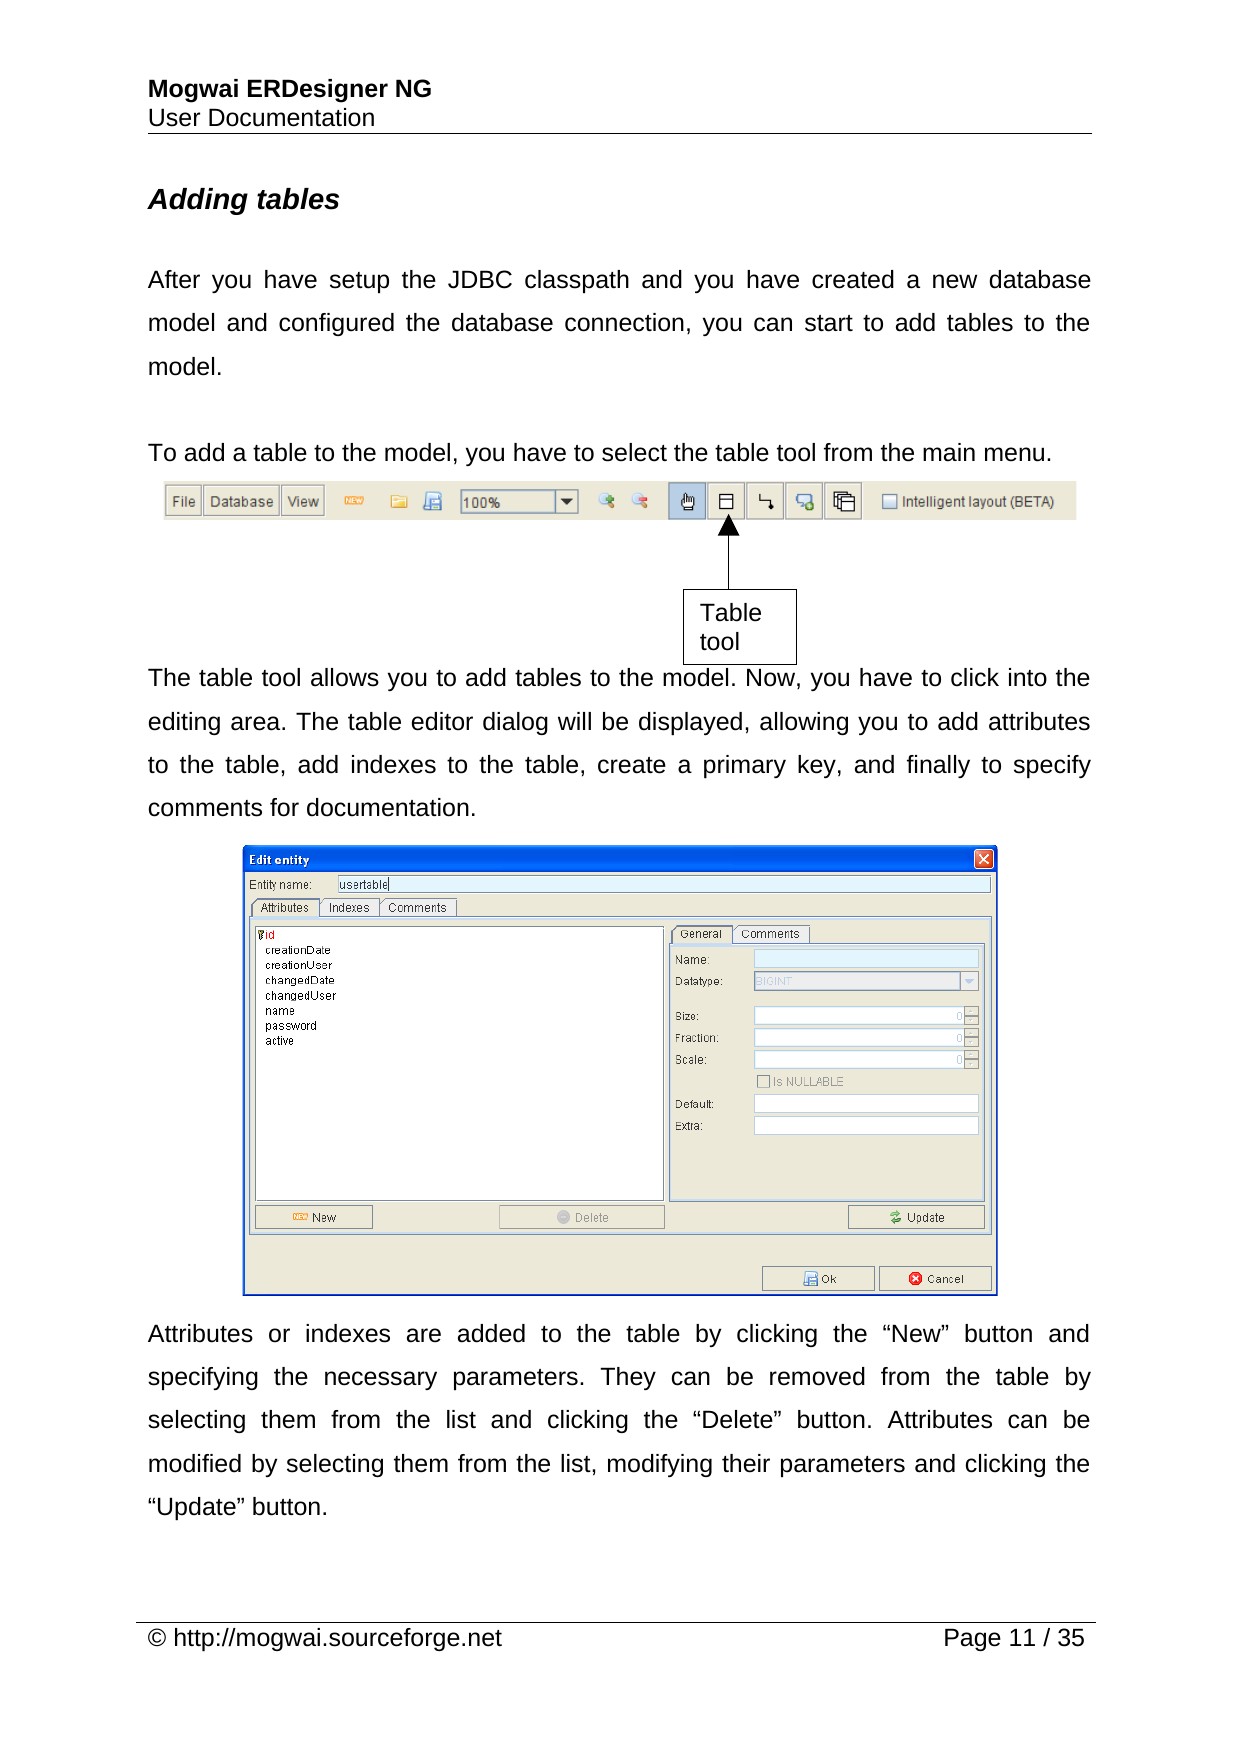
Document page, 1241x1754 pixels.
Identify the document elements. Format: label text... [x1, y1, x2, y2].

text The table tool allows you to add tables to the model. Now, you have to click into the editing area. The table editor dialog will be displayed, allowing you to add attributes to the table, add indexes to the table, create a primary key, and finally to specify comments for documentation. [148, 663, 1092, 822]
text Attributes or indexes are added to the table by clicking the “New” button and specifying the necessary parameters. They can be removed from the table by selecting them from the list and clicking the “Delete” button. Attributes can be modified by selecting them from the list, modifying their parameters and clicking the “Update” button. [148, 1319, 1092, 1521]
text To add a table to the model, you have to select the table tool from the main menu. [148, 438, 1092, 467]
text Table tool [699, 598, 780, 655]
subtitle Adding tables [148, 182, 1092, 216]
picture [242, 845, 998, 1296]
text After you have setup the JDBC classpath and you have created a new database model and configured the database connection, you can start to add tables to the model. [148, 265, 1092, 380]
